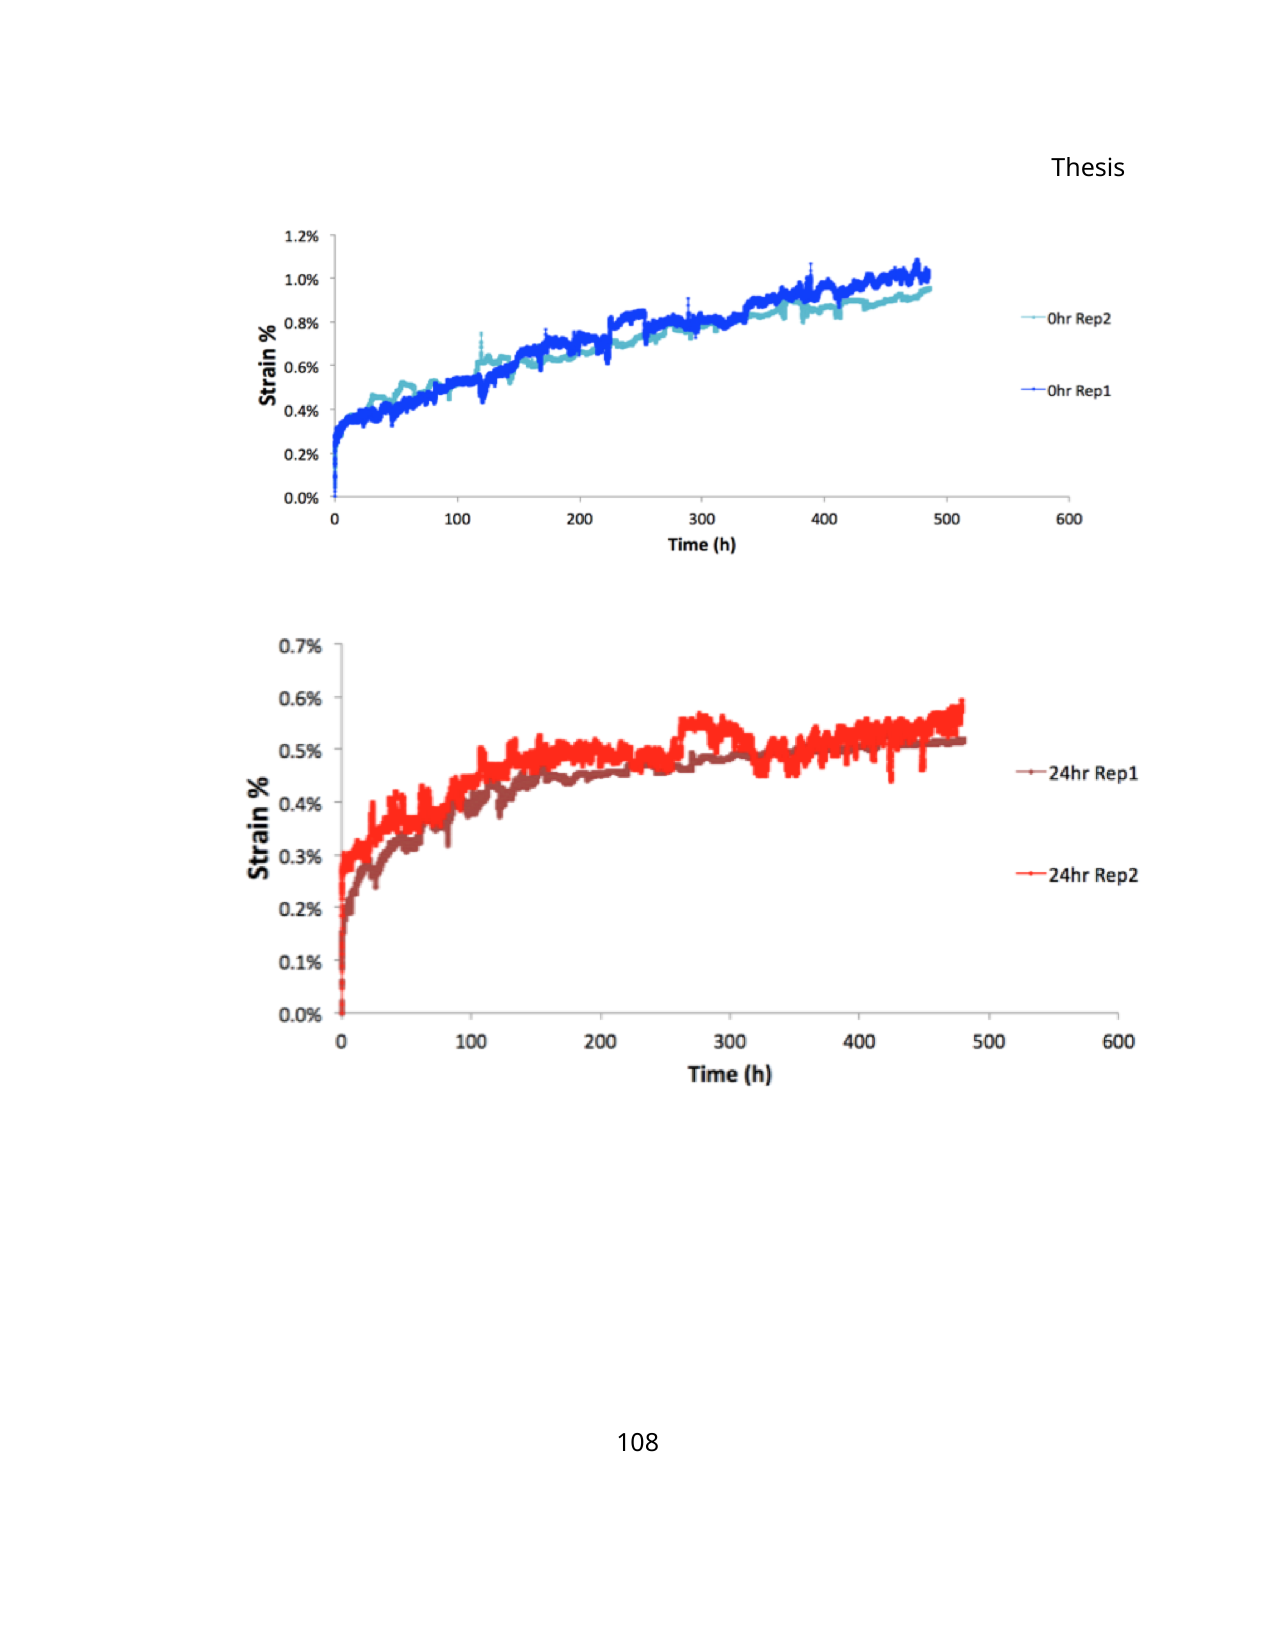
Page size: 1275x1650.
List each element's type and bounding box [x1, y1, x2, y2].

picture [224, 225, 1144, 586]
picture [227, 625, 1158, 1089]
